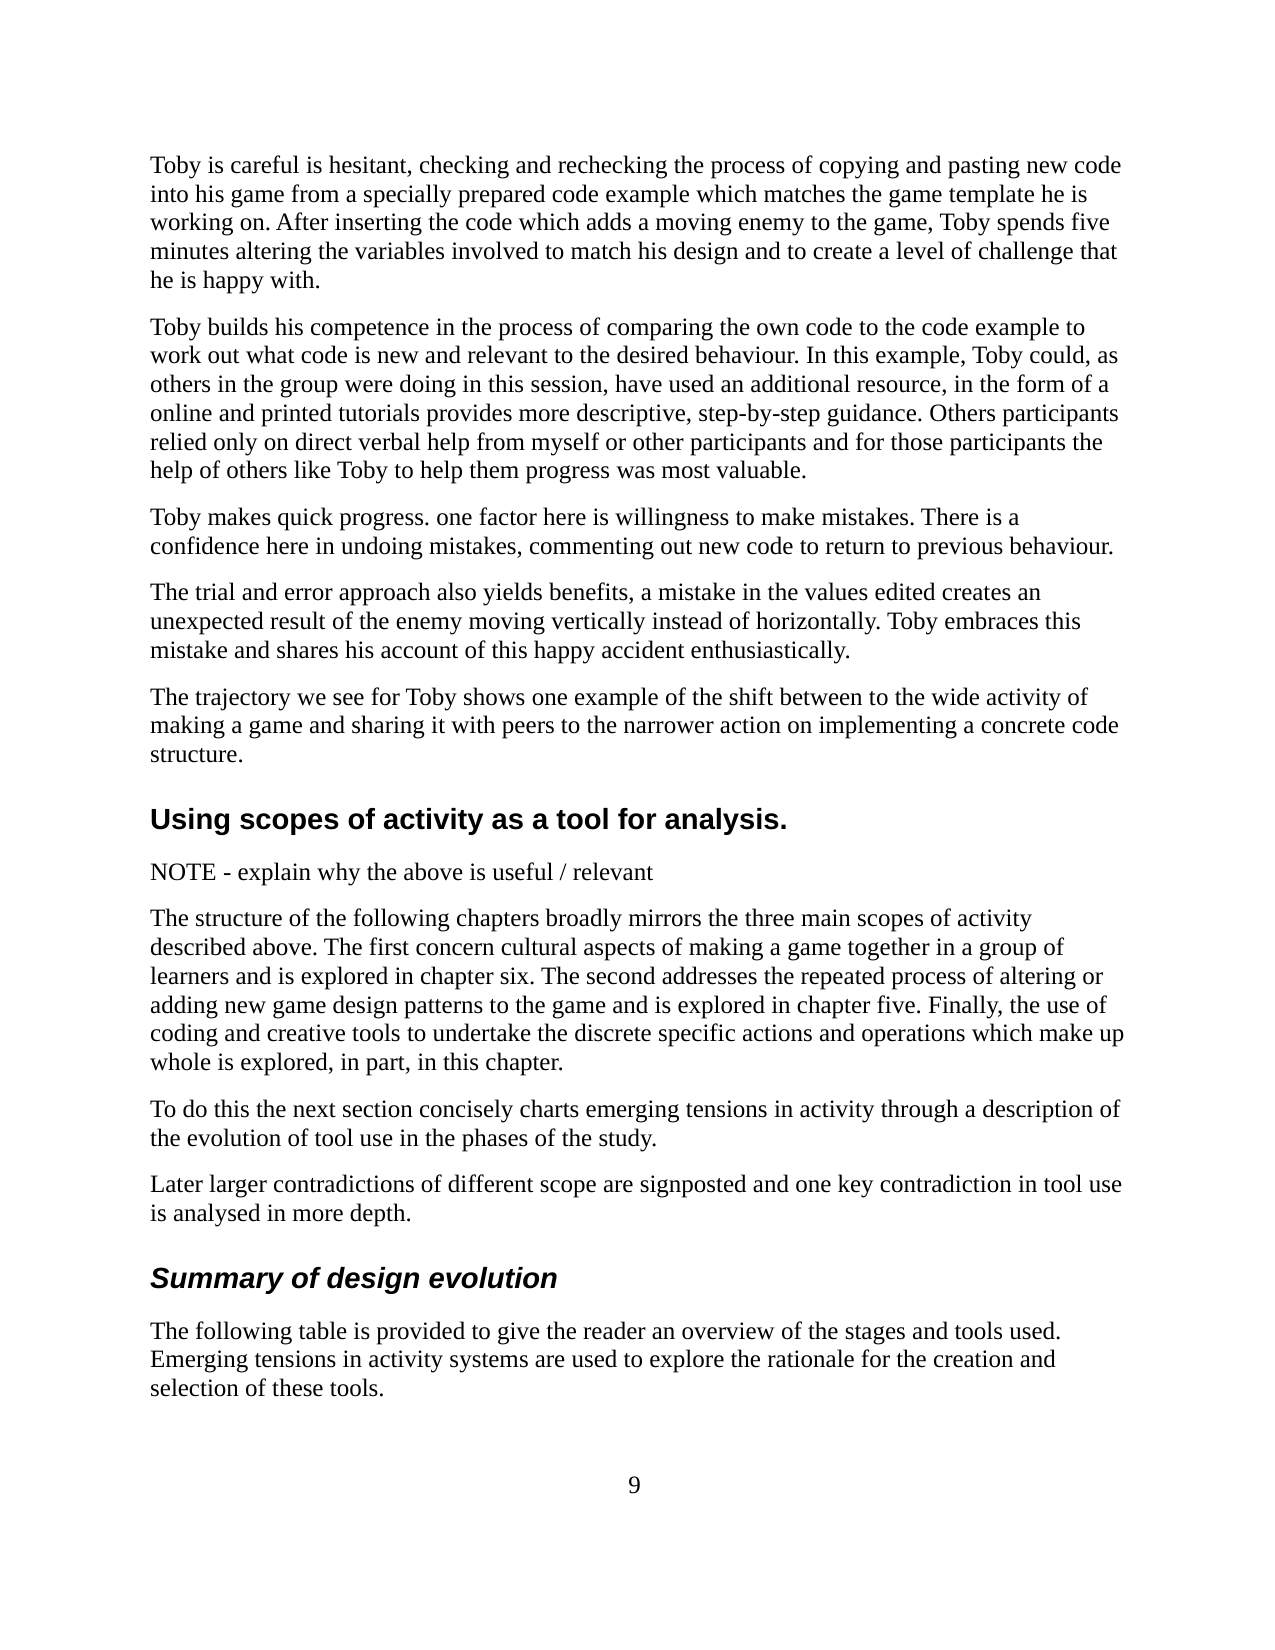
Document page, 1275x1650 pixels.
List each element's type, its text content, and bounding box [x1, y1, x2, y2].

text Later larger contradictions of different scope are signposted and one key contradiction in tool use is analysed in more depth. [150, 1169, 1125, 1227]
subtitle Summary of design evolution [150, 1261, 1125, 1294]
text The trajectory we see for Toby shows one example of the shift between to the wide activity of making a game and sharing it with peers to the narrower action on implementing a concrete code structure. [150, 682, 1125, 768]
text The structure of the following chapters broadly mirrors the three main scopes of activity described above. The first concern cultural aspects of making a game together in a group of learners and is explored in chapter six. The second addresses the repeated process of altering or adding new game design patterns to the game and is explored in chapter five. Finally, the use of coding and creative tools to undertake the discrete specific actions and operations which make up whole is explored, in part, in this chapter. [150, 903, 1125, 1076]
text The following table is provided to give the reader an overview of the stages and tools used. Emerging tensions in activity systems are used to explore the rationale for the creation and selection of these tools. [150, 1316, 1125, 1402]
text Toby is careful is hesitant, checking and rechecking the process of copying and pasting new code into his game from a specially prepared code example which matches the game template he is working on. After inserting the code which adds a moving enemy to the game, Toby spends five minutes altering the variables involved to match his design and to create a level of challenge that he is happy with. [150, 150, 1125, 294]
text Toby makes quick progress. one factor here is willingness to make mistakes. There is a confidence here in undoing mistakes, commenting out new code to return to previous behaviour. [150, 502, 1125, 559]
text NOTE - explain why the above is useful / relevant [150, 857, 1125, 886]
subtitle Using scopes of activity as a tool for analysis. [150, 802, 1125, 835]
text Toby builds his competence in the process of comparing the own code to the code example to work out what code is new and relevant to the desired behaviour. In this example, Toby could, as others in the group were doing in this session, have used an additional resource, in the form of a online and printed tutorials provides more descriptive, step-by-step guidance. Others participants relied only on direct verbal help from myself or other participants and for those participants the help of others like Toby to help them progress was most valuable. [150, 312, 1125, 484]
text The trial and error approach also yields benefits, a mistake in the values edited creates an unexpected result of the enemy moving vertically instead of horizontally. Toby embraces this mistake and shares his account of this happy accident enthusiastically. [150, 577, 1125, 664]
text To do this the next section concisely charts emerging tensions in activity through a description of the evolution of tool use in the phases of the study. [150, 1094, 1125, 1151]
